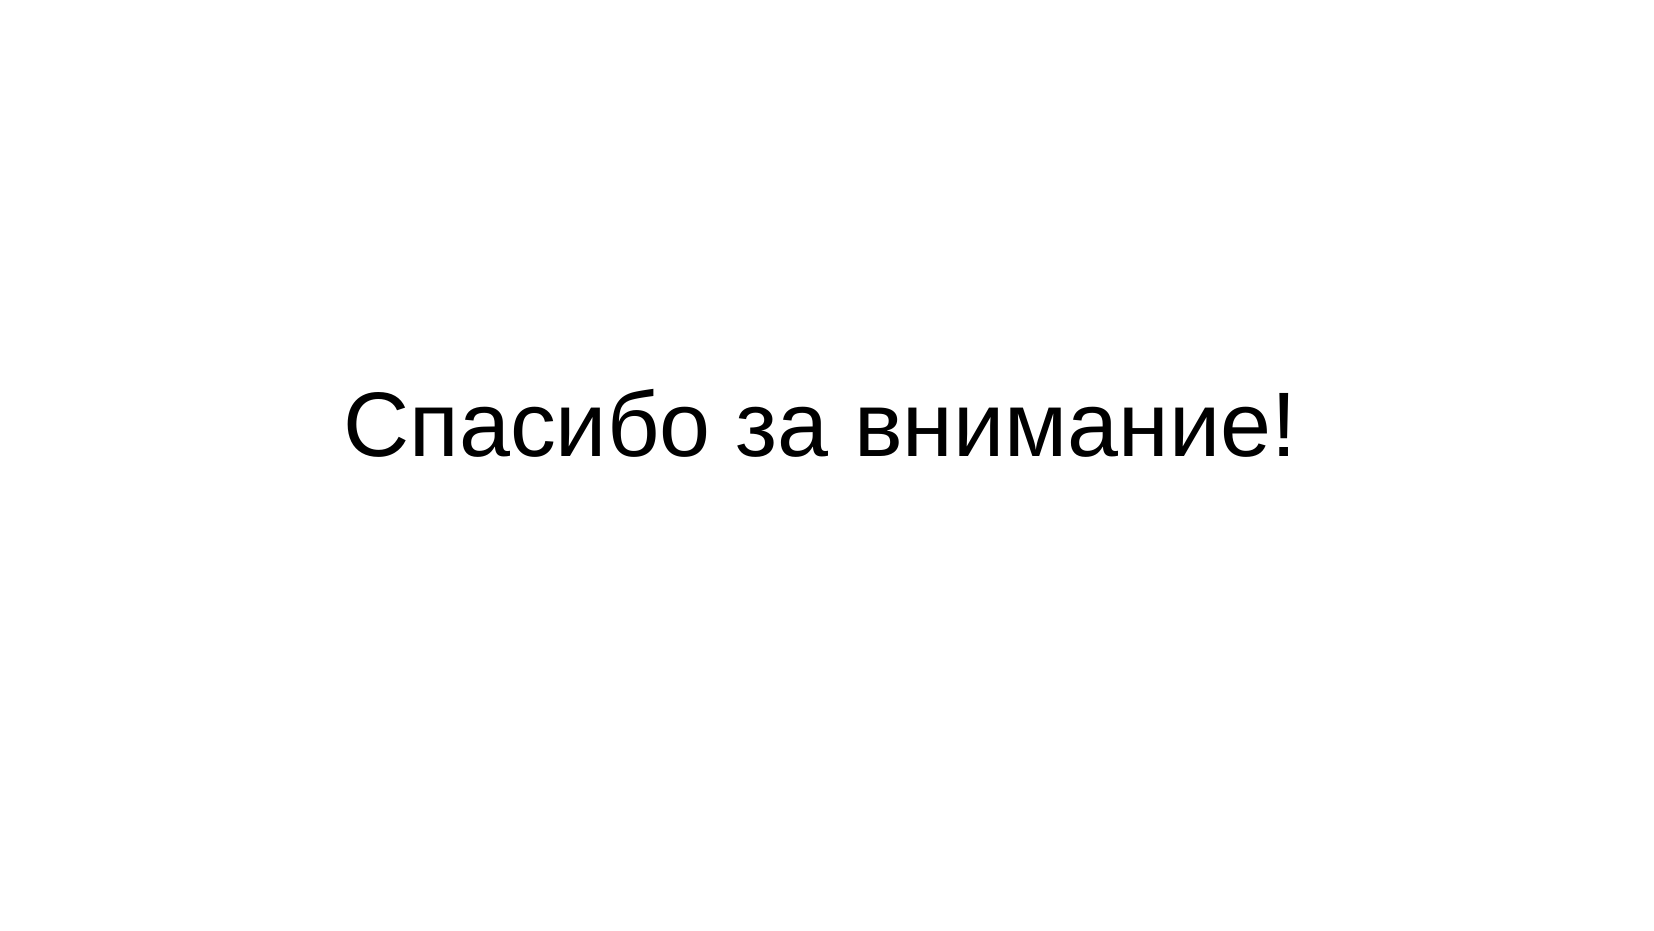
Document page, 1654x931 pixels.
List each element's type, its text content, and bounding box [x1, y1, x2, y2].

title Спасибо за внимание! [76, 346, 1565, 502]
